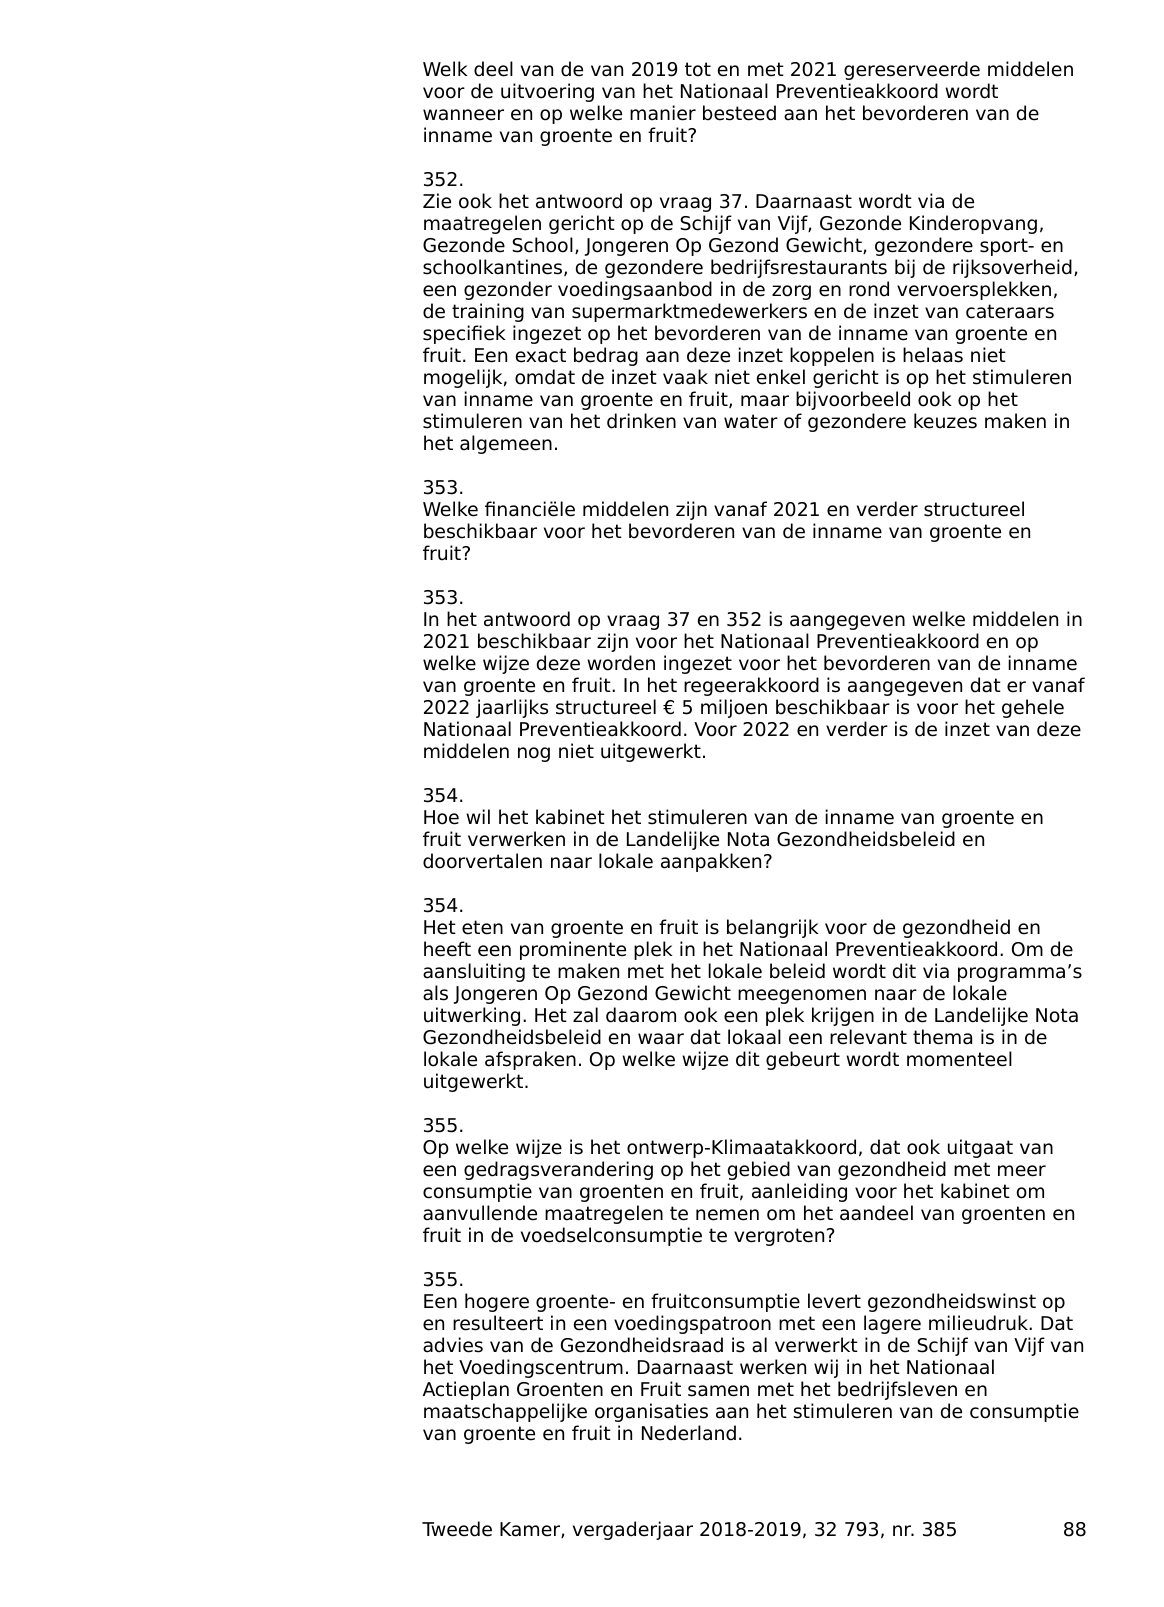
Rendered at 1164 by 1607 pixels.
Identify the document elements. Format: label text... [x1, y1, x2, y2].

text Het eten van groente en fruit is belangrijk voor de gezondheid en heeft een prominente plek in het Nationaal Preventieakkoord. Om de aansluiting te maken met het lokale beleid wordt dit via programma’s als Jongeren Op Gezond Gewicht meegenomen naar de lokale uitwerking. Het zal daarom ook een plek krijgen in de Landelijke Nota Gezondheidsbeleid en waar dat lokaal een relevant thema is in de lokale afspraken. Op welke wijze dit gebeurt wordt momenteel uitgewerkt. [422, 917, 1087, 1093]
text 353. [422, 477, 1087, 499]
text Welke financiële middelen zijn vanaf 2021 en verder structureel beschikbaar voor het bevorderen van de inname van groente en fruit? [422, 499, 1087, 565]
text Zie ook het antwoord op vraag 37. Daarnaast wordt via de maatregelen gericht op de Schijf van Vijf, Gezonde Kinderopvang, Gezonde School, Jongeren Op Gezond Gewicht, gezondere sport- en schoolkantines, de gezondere bedrijfsrestaurants bij de rijksoverheid, een gezonder voedingsaanbod in de zorg en rond vervoersplekken, de training van supermarktmedewerkers en de inzet van cateraars specifiek ingezet op het bevorderen van de inname van groente en fruit. Een exact bedrag aan deze inzet koppelen is helaas niet mogelijk, omdat de inzet vaak niet enkel gericht is op het stimuleren van inname van groente en fruit, maar bijvoorbeeld ook op het stimuleren van het drinken van water of gezondere keuzes maken in het algemeen. [422, 191, 1087, 455]
text 355. [422, 1115, 1087, 1137]
text 353. [422, 587, 1087, 609]
text In het antwoord op vraag 37 en 352 is aangegeven welke middelen in 2021 beschikbaar zijn voor het Nationaal Preventieakkoord en op welke wijze deze worden ingezet voor het bevorderen van de inname van groente en fruit. In het regeerakkoord is aangegeven dat er vanaf 2022 jaarlijks structureel € 5 miljoen beschikbaar is voor het gehele Nationaal Preventieakkoord. Voor 2022 en verder is de inzet van deze middelen nog niet uitgewerkt. [422, 609, 1087, 763]
text Hoe wil het kabinet het stimuleren van de inname van groente en fruit verwerken in de Landelijke Nota Gezondheidsbeleid en doorvertalen naar lokale aanpakken? [422, 807, 1087, 873]
text 354. [422, 895, 1087, 917]
text 352. [422, 169, 1087, 191]
text 354. [422, 785, 1087, 807]
text Een hogere groente- en fruitconsumptie levert gezondheidswinst op en resulteert in een voedingspatroon met een lagere milieudruk. Dat advies van de Gezondheidsraad is al verwerkt in de Schijf van Vijf van het Voedingscentrum. Daarnaast werken wij in het Nationaal Actieplan Groenten en Fruit samen met het bedrijfsleven en maatschappelijke organisaties aan het stimuleren van de consumptie van groente en fruit in Nederland. [422, 1291, 1087, 1445]
text Op welke wijze is het ontwerp-Klimaatakkoord, dat ook uitgaat van een gedragsverandering op het gebied van gezondheid met meer consumptie van groenten en fruit, aanleiding voor het kabinet om aanvullende maatregelen te nemen om het aandeel van groenten en fruit in de voedselconsumptie te vergroten? [422, 1137, 1087, 1247]
text Welk deel van de van 2019 tot en met 2021 gereserveerde middelen voor de uitvoering van het Nationaal Preventieakkoord wordt wanneer en op welke manier besteed aan het bevorderen van de inname van groente en fruit? [422, 59, 1087, 147]
text 355. [422, 1269, 1087, 1291]
